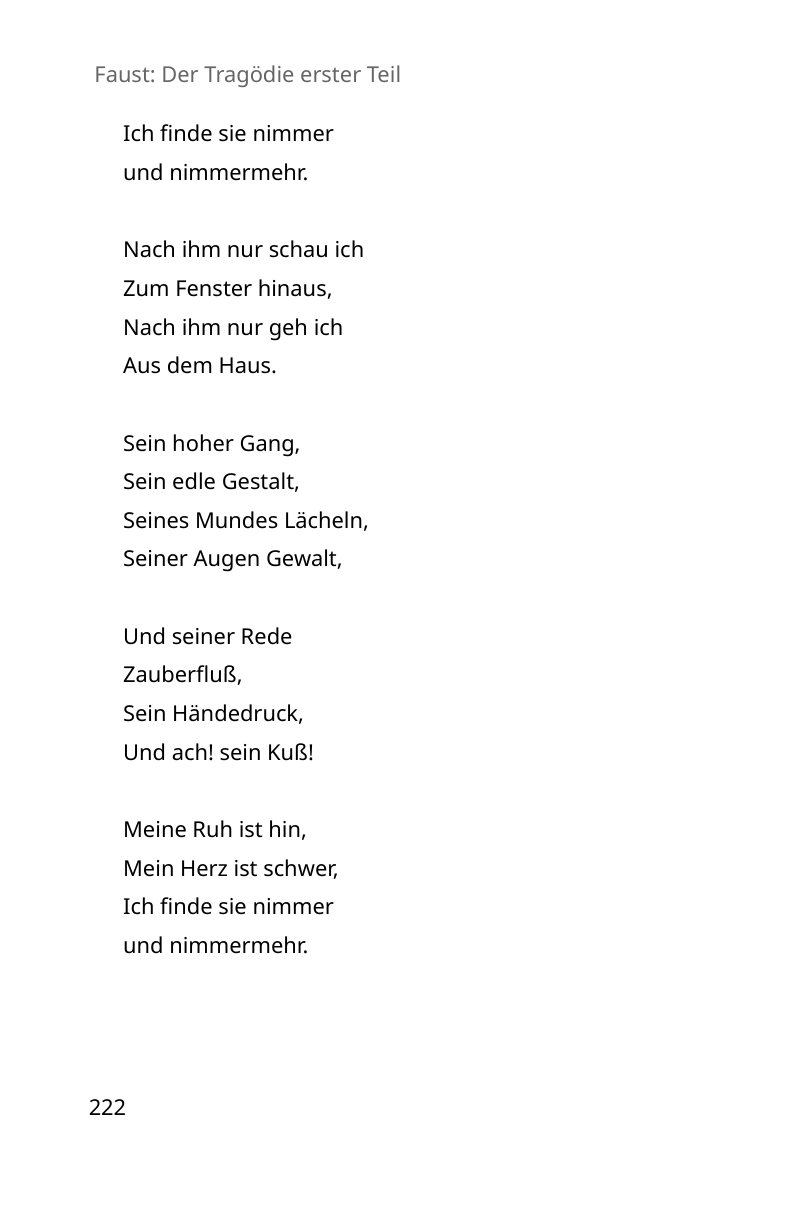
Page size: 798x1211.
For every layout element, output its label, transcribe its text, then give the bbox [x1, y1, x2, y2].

text Und seiner Rede Zauberfluß, Sein Händedruck, Und ach! sein Kuß! [88, 600, 679, 766]
text Sein hoher Gang, Sein edle Gestalt, Seines Mundes Lächeln, Seiner Augen Gewalt, [88, 407, 679, 573]
text Nach ihm nur schau ich Zum Fenster hinaus, Nach ihm nur geh ich Aus dem Haus. [88, 213, 679, 380]
text Meine Ruh ist hin, Mein Herz ist schwer, Ich finde sie nimmer und nimmermehr. [88, 793, 679, 960]
text Ich finde sie nimmer und nimmermehr. [88, 118, 679, 187]
